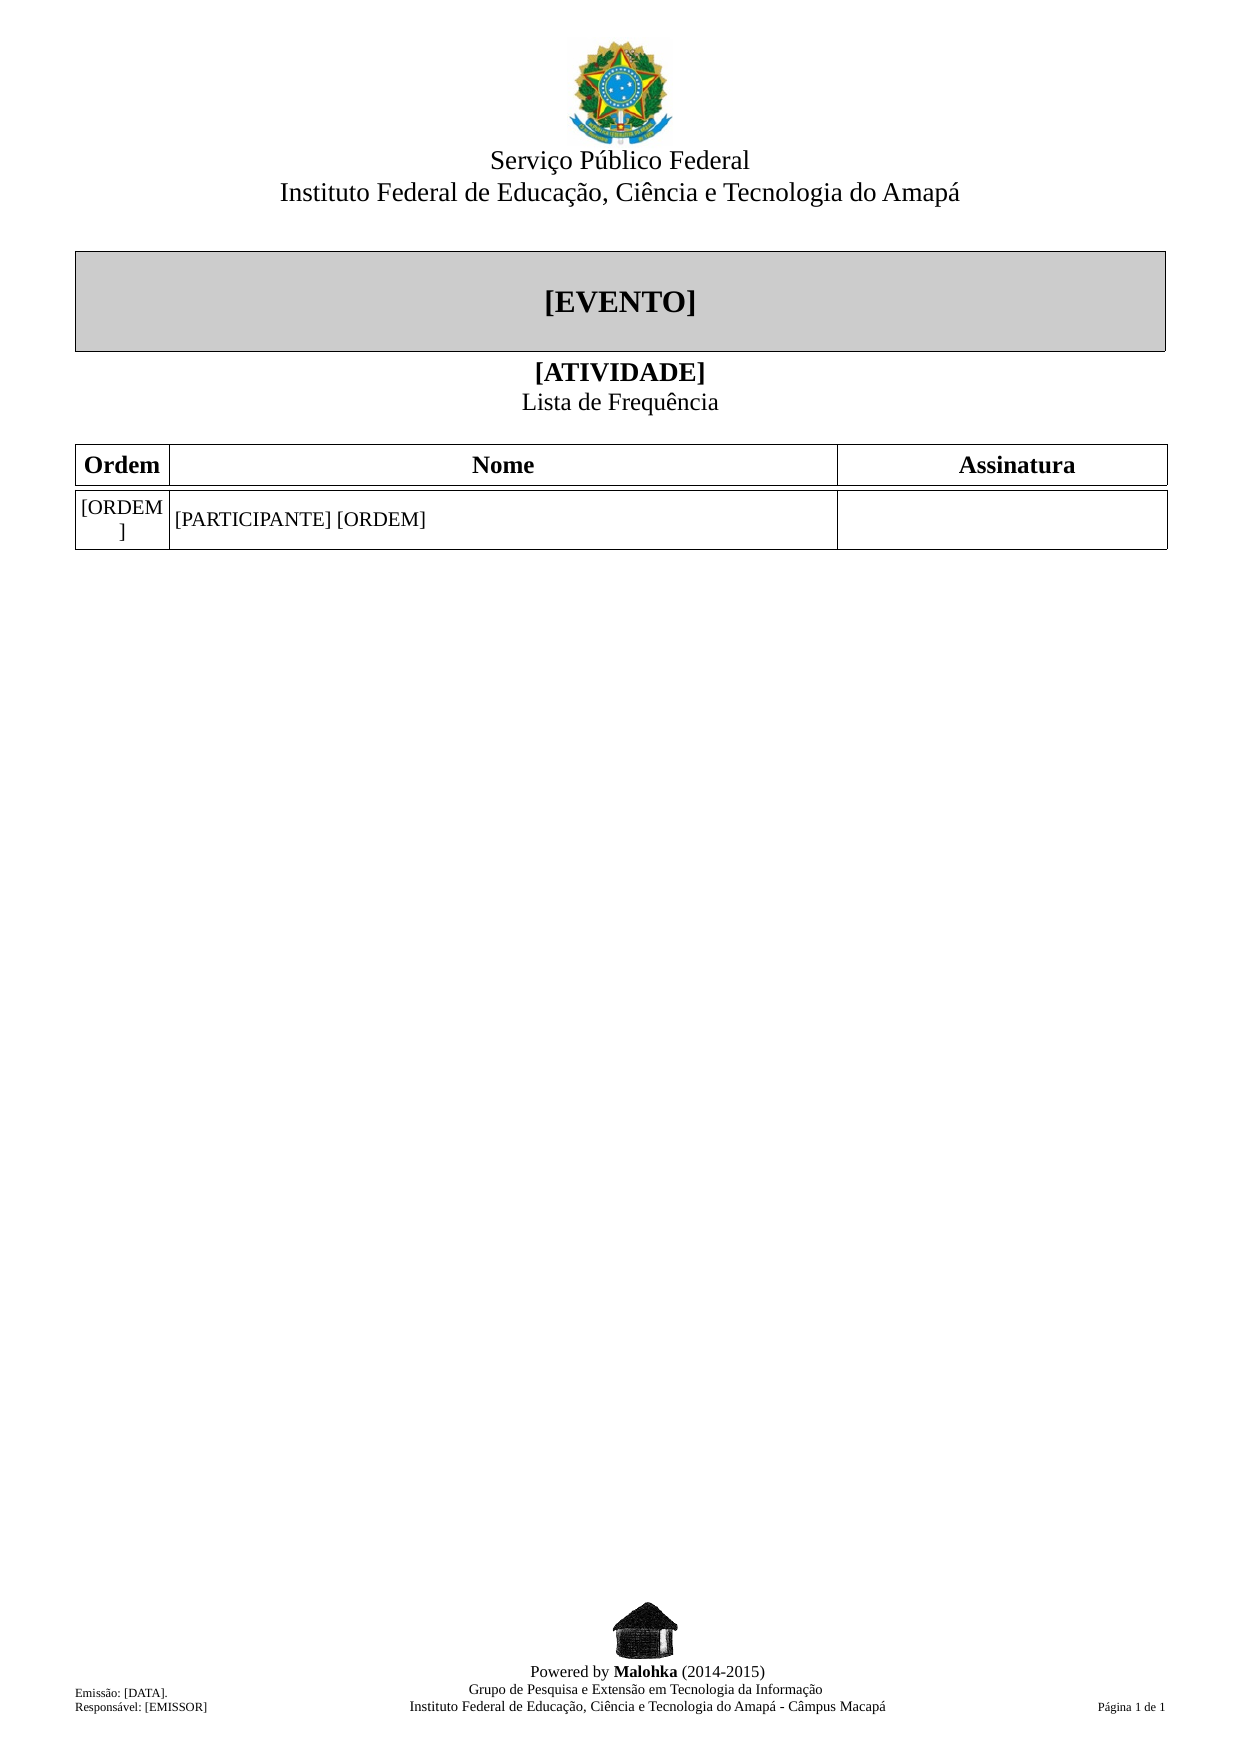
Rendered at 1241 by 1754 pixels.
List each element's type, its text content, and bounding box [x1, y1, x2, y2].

table_header [EVENTO] [76, 252, 1165, 351]
table_header [674, 139, 1165, 149]
text Lista de Frequência [75, 387, 1165, 416]
picture [612, 1602, 678, 1659]
table_header [838, 491, 1167, 549]
table_header [ORDEM] [76, 491, 169, 549]
table_header Serviço Público Federal Instituto Federal de Educação, Ciência e Tecnologia do Amapá [75, 150, 1165, 251]
table_header Ordem [76, 445, 169, 484]
table_header [75, 139, 567, 149]
text [ATIVIDADE] [75, 356, 1165, 387]
table_header Assinatura [838, 445, 1167, 484]
picture [567, 37, 674, 150]
table_header Nome [170, 445, 837, 484]
table_header [PARTICIPANTE] [ORDEM] [170, 491, 837, 549]
